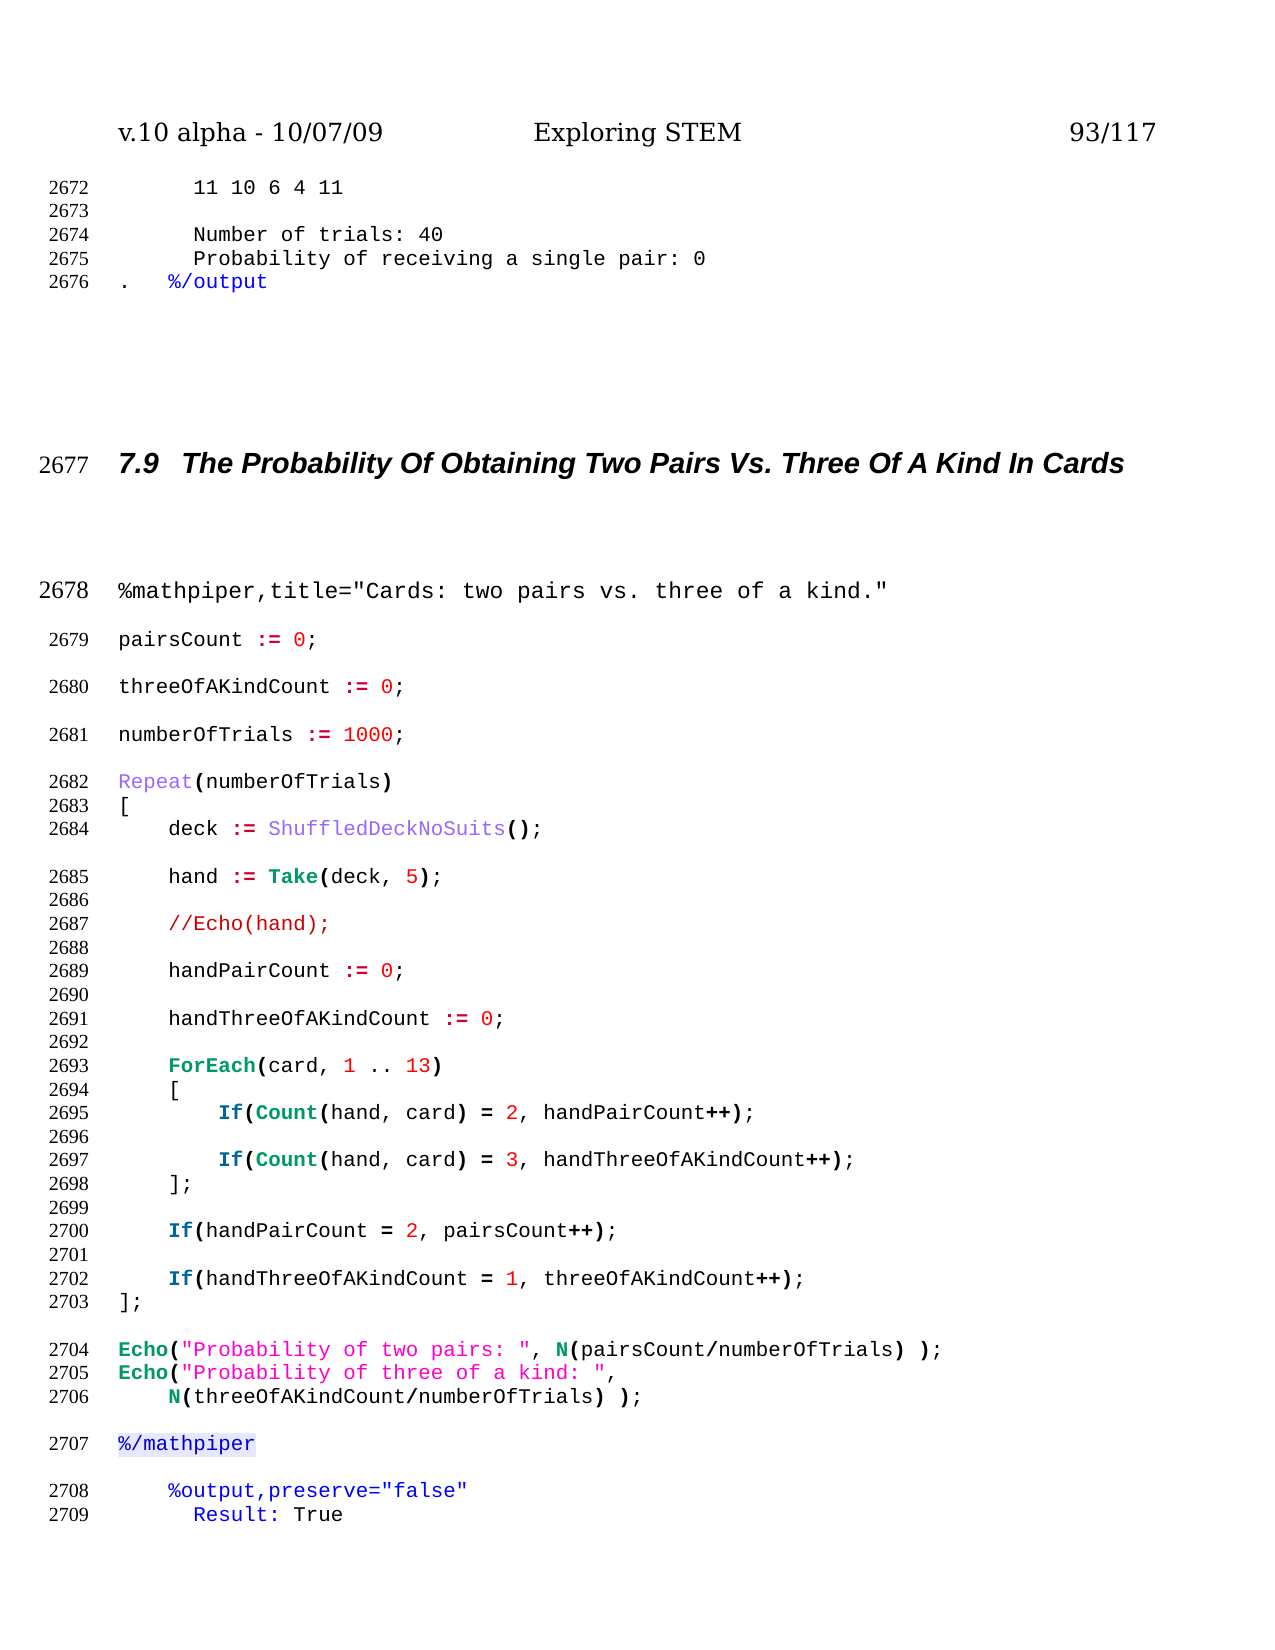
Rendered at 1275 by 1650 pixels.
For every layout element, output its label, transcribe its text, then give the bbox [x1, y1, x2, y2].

text ForEach(card, 1 .. 13) [118, 1055, 1157, 1078]
text ]; [118, 1291, 1157, 1315]
text 11 10 6 4 11 [118, 177, 1157, 200]
text //Echo(hand); [118, 913, 1157, 937]
text %mathpiper,title="Cards: two pairs vs. three of a kind." [118, 580, 1157, 606]
subtitle The Probability Of Obtaining Two Pairs Vs. Three Of A Kind In Cards [118, 446, 1157, 479]
text Result: True [118, 1504, 1157, 1528]
text If(handPairCount = 2, pairsCount++); [118, 1220, 1157, 1244]
text %/mathpiper [118, 1433, 1157, 1457]
text If(Count(hand, card) = 2, handPairCount++); [118, 1102, 1157, 1126]
text deck := ShuffledDeckNoSuits(); [118, 818, 1157, 842]
text If(handThreeOfAKindCount = 1, threeOfAKindCount++); [118, 1268, 1157, 1291]
text ]; [118, 1173, 1157, 1197]
text Repeat(numberOfTrials) [118, 771, 1157, 795]
text Number of trials: 40 [118, 224, 1157, 248]
text Echo("Probability of three of a kind: ", [118, 1362, 1157, 1386]
text handPairCount := 0; [118, 960, 1157, 984]
text handThreeOfAKindCount := 0; [118, 1008, 1157, 1031]
text numberOfTrials := 1000; [118, 724, 1157, 747]
text pairsCount := 0; [118, 629, 1157, 653]
text . %/output [118, 271, 1157, 295]
text Probability of receiving a single pair: 0 [118, 248, 1157, 271]
text %output,preserve="false" [118, 1481, 1157, 1504]
text [ [118, 1078, 1157, 1102]
text threeOfAKindCount := 0; [118, 677, 1157, 700]
text hand := Take(deck, 5); [118, 866, 1157, 889]
text N(threeOfAKindCount/numberOfTrials) ); [118, 1386, 1157, 1409]
text Echo("Probability of two pairs: ", N(pairsCount/numberOfTrials) ); [118, 1339, 1157, 1362]
text [ [118, 795, 1157, 818]
text If(Count(hand, card) = 3, handThreeOfAKindCount++); [118, 1149, 1157, 1173]
